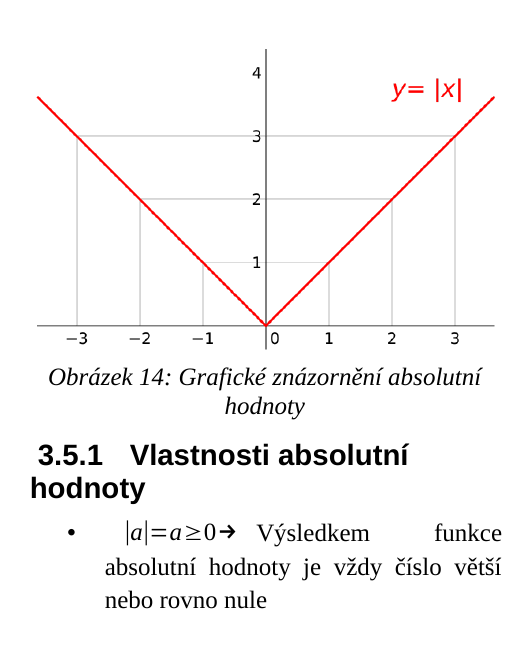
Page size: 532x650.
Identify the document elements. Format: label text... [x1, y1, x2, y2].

subtitle Vlastnosti absolutní hodnoty [29, 420, 502, 505]
subtitle [29, 29, 502, 42]
list Výsledkem funkce absolutní hodnoty je vždy číslo větší nebo rovno nule [67, 518, 502, 613]
picture [29, 42, 502, 357]
text Obrázek 14: Grafické znázornění absolutní hodnoty [29, 357, 502, 420]
